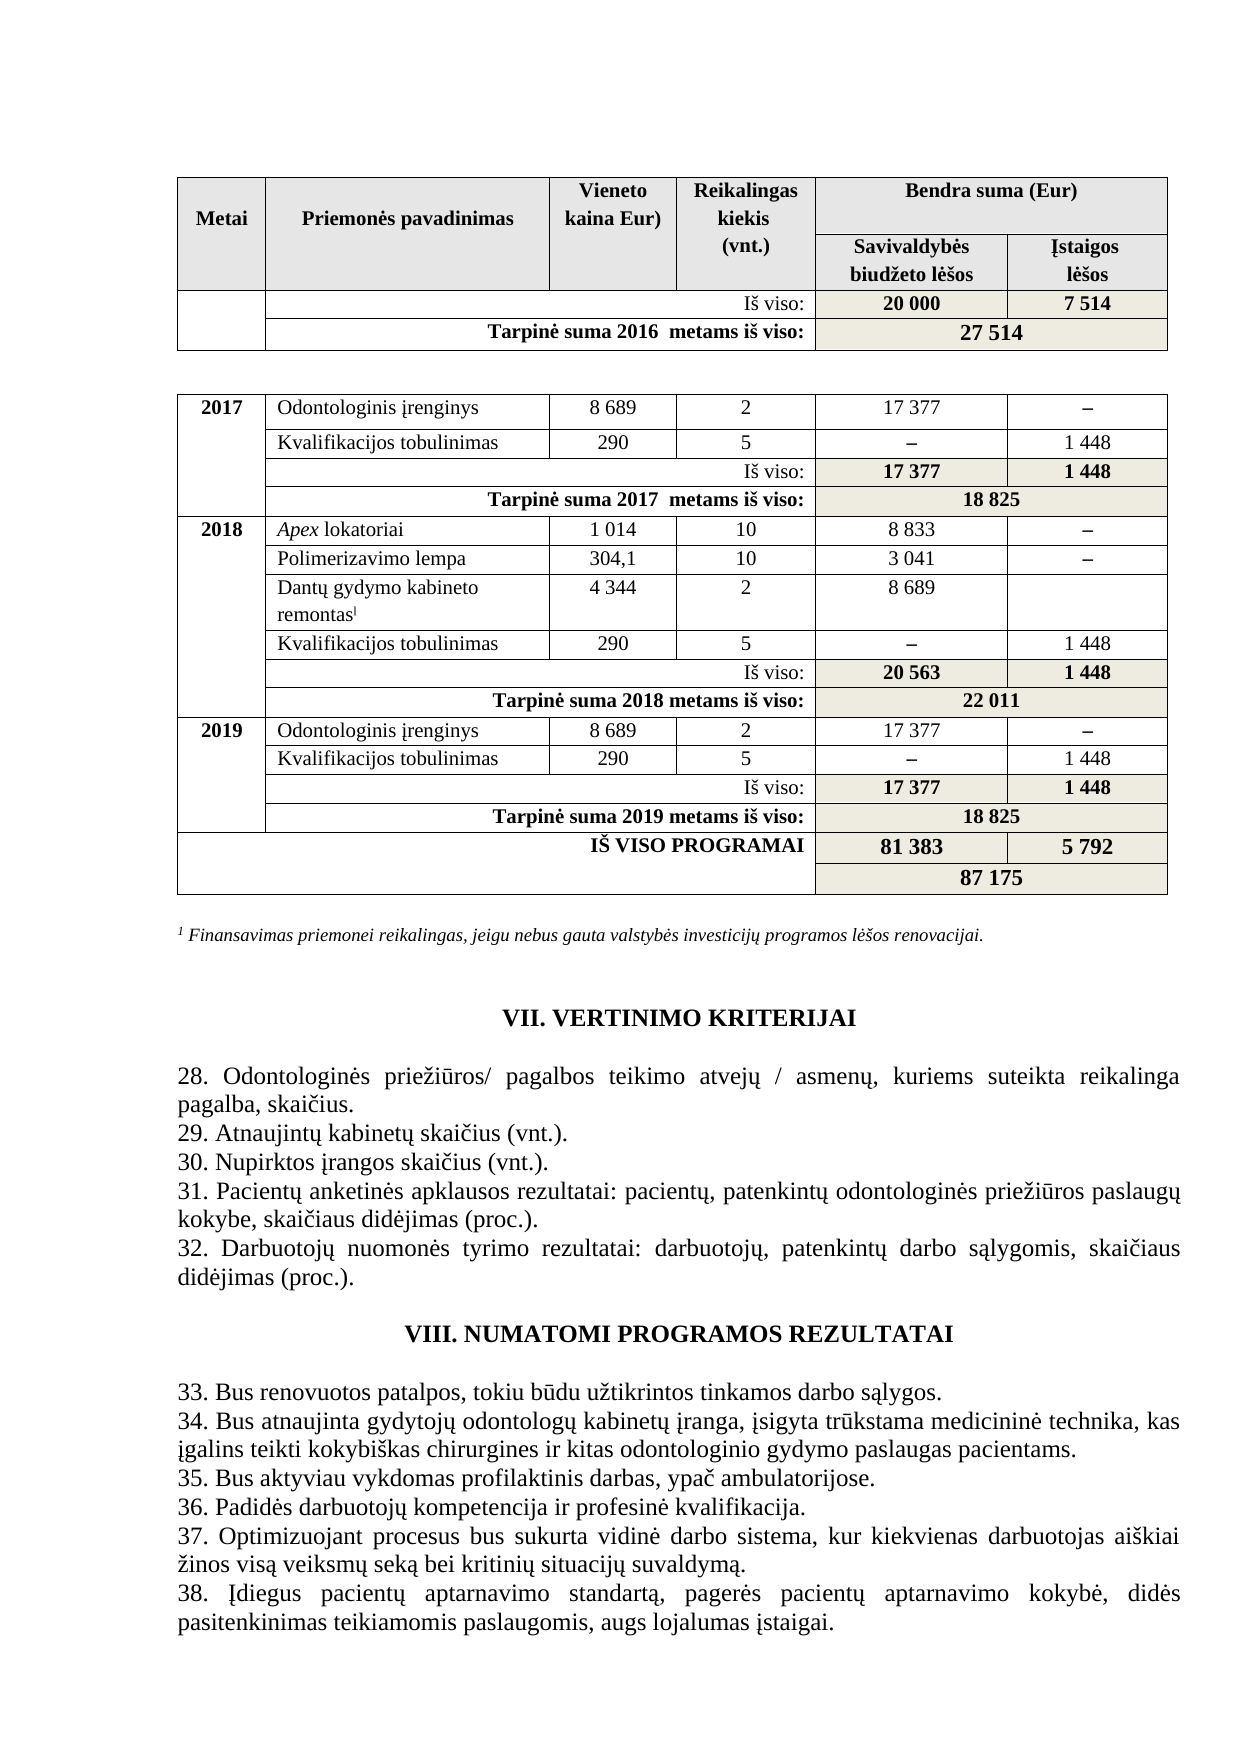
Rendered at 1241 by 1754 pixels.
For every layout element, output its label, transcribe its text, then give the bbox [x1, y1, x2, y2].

table_cell 81 383 [816, 833, 1007, 863]
table_cell 4 344 [550, 575, 676, 630]
text 35. Bus aktyviau vykdomas profilaktinis darbas, ypač ambulatorijose. [177, 1463, 1181, 1492]
table_cell Iš viso: [266, 660, 815, 687]
table_cell [178, 291, 265, 349]
text 29. Atnaujintų kabinetų skaičius (vnt.). [177, 1118, 1181, 1147]
table_header Reikalingas kiekis (vnt.) [677, 178, 815, 290]
table_cell Dantų gydymo kabineto remontasˡ [266, 575, 549, 630]
table_cell 20 000 [816, 291, 1007, 318]
table_header Odontologinis įrenginys [266, 395, 549, 429]
table_cell 2 [677, 718, 815, 745]
table_cell 5 [677, 631, 815, 658]
table_cell 18 825 [816, 487, 1167, 516]
table_cell – [1008, 517, 1167, 545]
table_cell Kvalifikacijos tobulinimas [266, 430, 549, 458]
table_cell 27 514 [816, 319, 1167, 349]
text 1 Finansavimas priemonei reikalingas, jeigu nebus gauta valstybės investicijų programos lėšos renovacijai. [177, 924, 1181, 946]
table_cell Tarpinė suma 2018 metams iš viso: [266, 688, 815, 717]
table_header 17 377 [816, 395, 1007, 429]
table_cell 304,1 [550, 546, 676, 574]
text 32. Darbuotojų nuomonės tyrimo rezultatai: darbuotojų, patenkintų darbo sąlygomis, skaičiaus didėjimas (proc.). [177, 1233, 1181, 1291]
table_header Priemonės pavadinimas [266, 178, 549, 290]
table_cell Iš viso: [266, 291, 815, 318]
table_cell 1 448 [1008, 631, 1167, 658]
table_header Metai [178, 178, 265, 290]
table_header Vieneto kaina Eur) [550, 178, 676, 290]
table_cell 1 448 [1008, 459, 1167, 486]
table_cell Įstaigos lėšos [1008, 235, 1167, 290]
table_cell 20 563 [816, 660, 1007, 687]
table_cell – [816, 746, 1007, 774]
table_cell Odontologinis įrenginys [266, 718, 549, 745]
table_cell 290 [550, 746, 676, 774]
table_cell 1 448 [1008, 746, 1167, 774]
table_cell 22 011 [816, 688, 1167, 717]
text 30. Nupirktos įrangos skaičius (vnt.). [177, 1147, 1181, 1176]
table_cell Apex lokatoriai [266, 517, 549, 545]
table_cell Tarpinė suma 2019 metams iš viso: [266, 804, 815, 832]
table_cell 5 [677, 430, 815, 458]
table_cell [1008, 575, 1167, 630]
table_cell – [1008, 718, 1167, 745]
table_cell 17 377 [816, 459, 1007, 486]
table_cell Tarpinė suma 2016 metams iš viso: [266, 319, 815, 349]
table_cell Tarpinė suma 2017 metams iš viso: [266, 487, 815, 516]
table_cell Iš viso: [266, 775, 815, 802]
table_cell 5 [677, 746, 815, 774]
table_cell 8 689 [550, 718, 676, 745]
text 37. Optimizuojant procesus bus sukurta vidinė darbo sistema, kur kiekvienas darbuotojas aiškiai žinos visą veiksmų seką bei kritinių situacijų suvaldymą. [177, 1521, 1181, 1578]
table_header 2 [677, 395, 815, 429]
table_cell 2 [677, 575, 815, 630]
table_cell 2018 [178, 517, 265, 717]
table_cell 17 377 [816, 775, 1007, 802]
table_cell – [816, 430, 1007, 458]
table_cell 3 041 [816, 546, 1007, 574]
table_cell 8 689 [816, 575, 1007, 630]
text 33. Bus renovuotos patalpos, tokiu būdu užtikrintos tinkamos darbo sąlygos. [177, 1377, 1181, 1406]
table_header – [1008, 395, 1167, 429]
text 28. Odontologinės priežiūros/ pagalbos teikimo atvejų / asmenų, kuriems suteikta reikalinga pagalba, skaičius. [177, 1061, 1181, 1118]
table_cell 7 514 [1008, 291, 1167, 318]
table_cell Savivaldybės biudžeto lėšos [816, 235, 1007, 290]
table_cell 1 014 [550, 517, 676, 545]
table_cell 5 792 [1008, 833, 1167, 863]
text VIII. NUMATOMI PROGRAMOS REZULTATAI [177, 1319, 1181, 1348]
table_cell 10 [677, 546, 815, 574]
table_header Bendra suma (Eur) [816, 178, 1167, 233]
table_cell Kvalifikacijos tobulinimas [266, 746, 549, 774]
table_cell 290 [550, 631, 676, 658]
table_cell Polimerizavimo lempa [266, 546, 549, 574]
text 31. Pacientų anketinės apklausos rezultatai: pacientų, patenkintų odontologinės priežiūros paslaugų kokybe, skaičiaus didėjimas (proc.). [177, 1176, 1181, 1233]
table_cell Kvalifikacijos tobulinimas [266, 631, 549, 658]
text 38. Įdiegus pacientų aptarnavimo standartą, pagerės pacientų aptarnavimo kokybė, didės pasitenkinimas teikiamomis paslaugomis, augs lojalumas įstaigai. [177, 1578, 1181, 1636]
table_cell 1 448 [1008, 430, 1167, 458]
text 36. Padidės darbuotojų kompetencija ir profesinė kvalifikacija. [177, 1492, 1181, 1521]
table_cell 17 377 [816, 718, 1007, 745]
table_cell IŠ VISO PROGRAMAI [178, 833, 815, 894]
table_cell 18 825 [816, 804, 1167, 832]
table_cell 87 175 [816, 864, 1167, 894]
table_cell 290 [550, 430, 676, 458]
table_header 8 689 [550, 395, 676, 429]
text VII. VERTINIMO KRITERIJAI [177, 1003, 1181, 1032]
table_cell 8 833 [816, 517, 1007, 545]
table_cell 2019 [178, 718, 265, 832]
table_cell – [816, 631, 1007, 658]
table_cell 10 [677, 517, 815, 545]
table_cell – [1008, 546, 1167, 574]
table_header 2017 [178, 395, 265, 516]
table_cell 1 448 [1008, 775, 1167, 802]
table_cell 1 448 [1008, 660, 1167, 687]
text 34. Bus atnaujinta gydytojų odontologų kabinetų įranga, įsigyta trūkstama medicininė technika, kas įgalins teikti kokybiškas chirurgines ir kitas odontologinio gydymo paslaugas pacientams. [177, 1406, 1181, 1463]
table_cell Iš viso: [266, 459, 815, 486]
